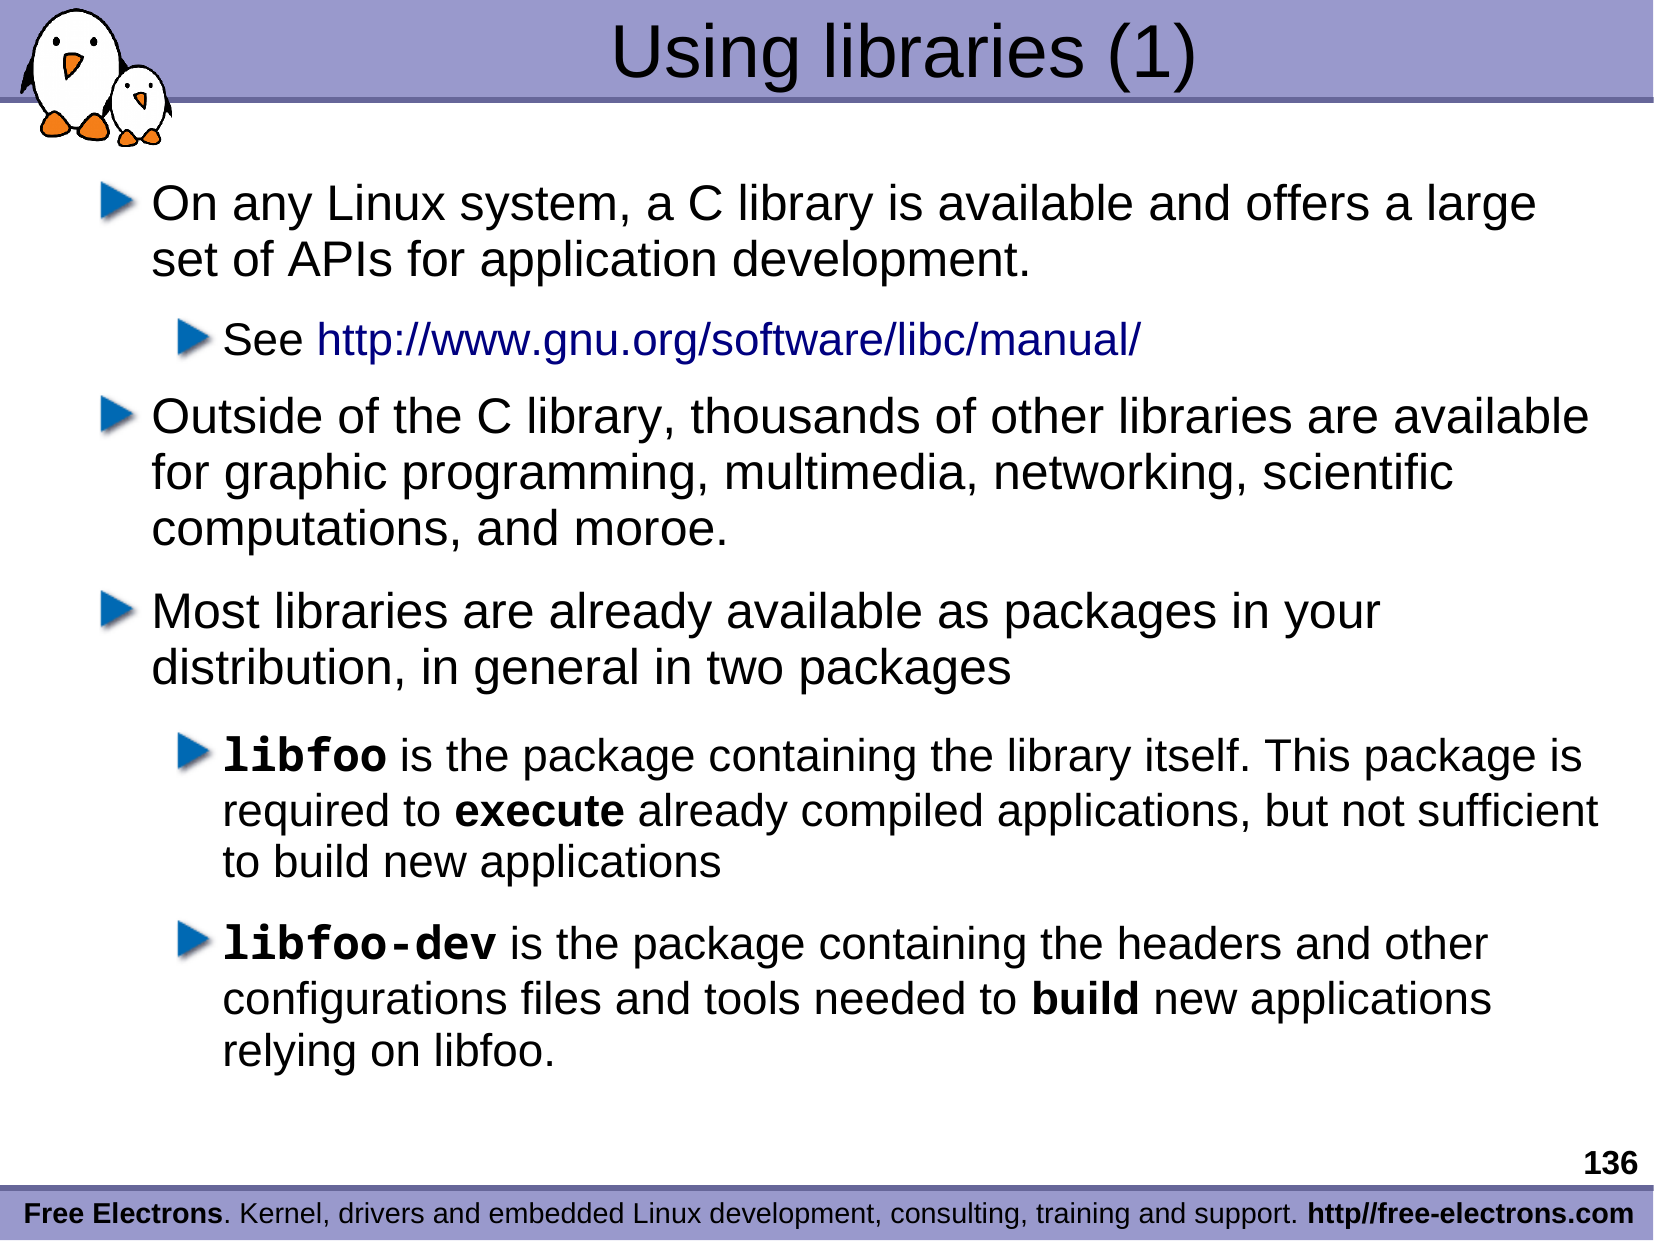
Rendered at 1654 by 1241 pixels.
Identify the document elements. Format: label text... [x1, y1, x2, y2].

list On any Linux system, a C library is available and offers a large set of APIs for application development. See http://www.gnu.org/software/libc/manual/ Outside of the C library, thousands of other libraries are available for graphic programming, multimedia, networking, scientific computations, and moroe. Most libraries are already available as packages in your distribution, in general in two packages libfoo is the package containing the library itself. This package is required to execute already compiled applications, but not sufficient to build new applications libfoo-dev is the package containing the headers and other configurations files and tools needed to build new applications relying on libfoo. [80, 175, 1604, 1144]
title Using libraries (1) [178, 4, 1631, 98]
picture [20, 8, 172, 147]
